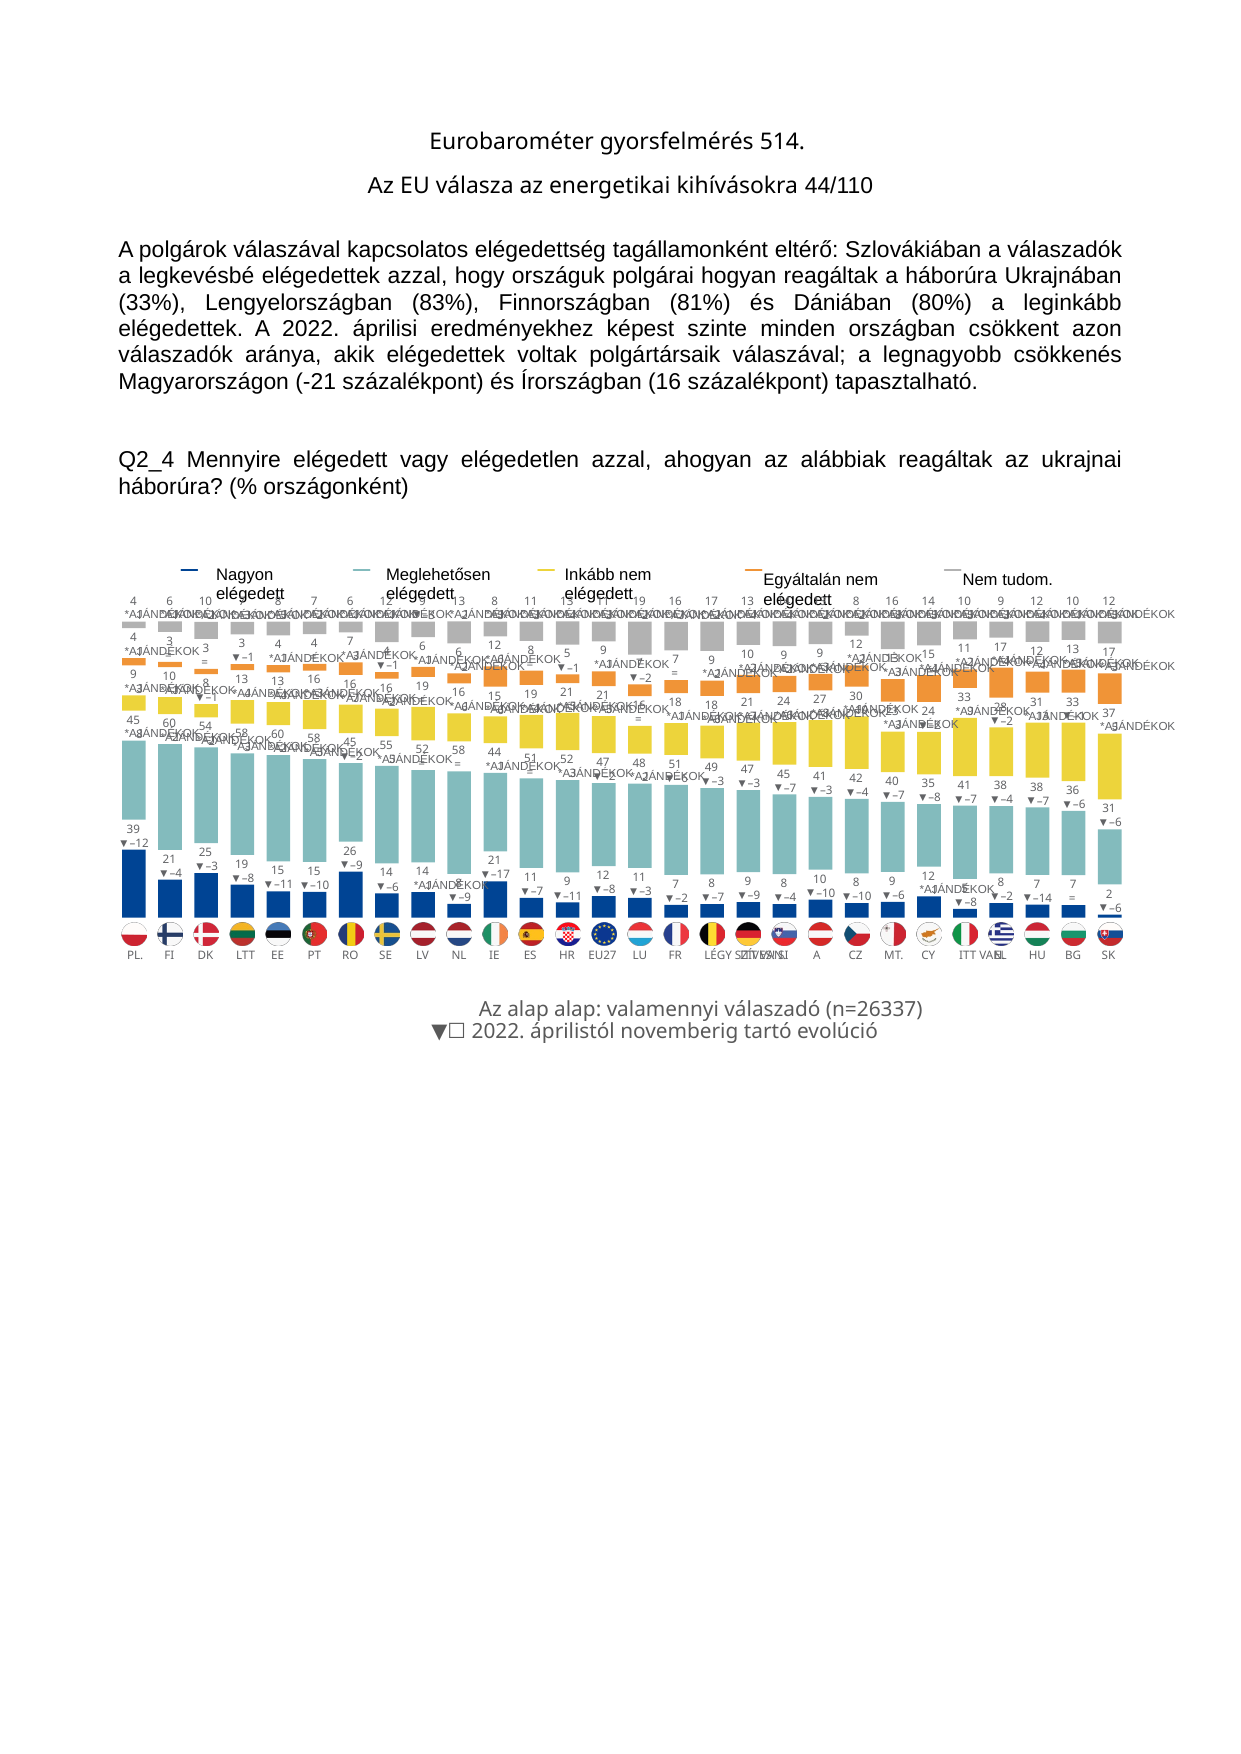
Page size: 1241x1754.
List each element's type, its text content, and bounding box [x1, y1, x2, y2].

picture [1097, 922, 1123, 946]
picture [374, 922, 400, 946]
picture [627, 922, 653, 946]
picture [518, 922, 544, 946]
picture [302, 922, 327, 946]
picture [988, 922, 1014, 946]
picture [808, 922, 833, 946]
picture [771, 922, 797, 946]
picture [880, 922, 906, 946]
text Q2_4 Mennyire elégedett vagy elégedetlen azzal, ahogyan az alábbiak reagáltak az ukrajnai háborúra? (% országonként) [118, 446, 1122, 499]
picture [663, 922, 689, 946]
picture [446, 922, 472, 946]
picture [482, 922, 508, 946]
picture [844, 922, 870, 946]
picture [265, 922, 291, 946]
picture [591, 922, 617, 946]
picture [193, 922, 219, 946]
picture [1024, 922, 1050, 946]
picture [916, 922, 942, 946]
picture [555, 922, 581, 946]
text A polgárok válaszával kapcsolatos elégedettség tagállamonként eltérő: Szlovákiában a válaszadók a legkevésbé elégedettek azzal, hogy országuk polgárai hogyan reagáltak a háborúra Ukrajnában (33%), Lengyelországban (83%), Finnországban (81%) és Dániában (80%) a leginkább elégedettek. A 2022. áprilisi eredményekhez képest szinte minden országban csökkent azon válaszadók aránya, akik elégedettek voltak polgártársaik válaszával; a legnagyobb csökkenés Magyarországon (-21 százalékpont) és Írországban (16 százalékpont) tapasztalható. [118, 236, 1122, 394]
picture [157, 922, 183, 946]
picture [121, 922, 147, 946]
picture [410, 922, 436, 946]
picture [699, 922, 725, 946]
picture [735, 922, 761, 946]
picture [338, 922, 364, 946]
picture [229, 922, 255, 946]
picture [1061, 922, 1086, 946]
picture [952, 922, 978, 946]
